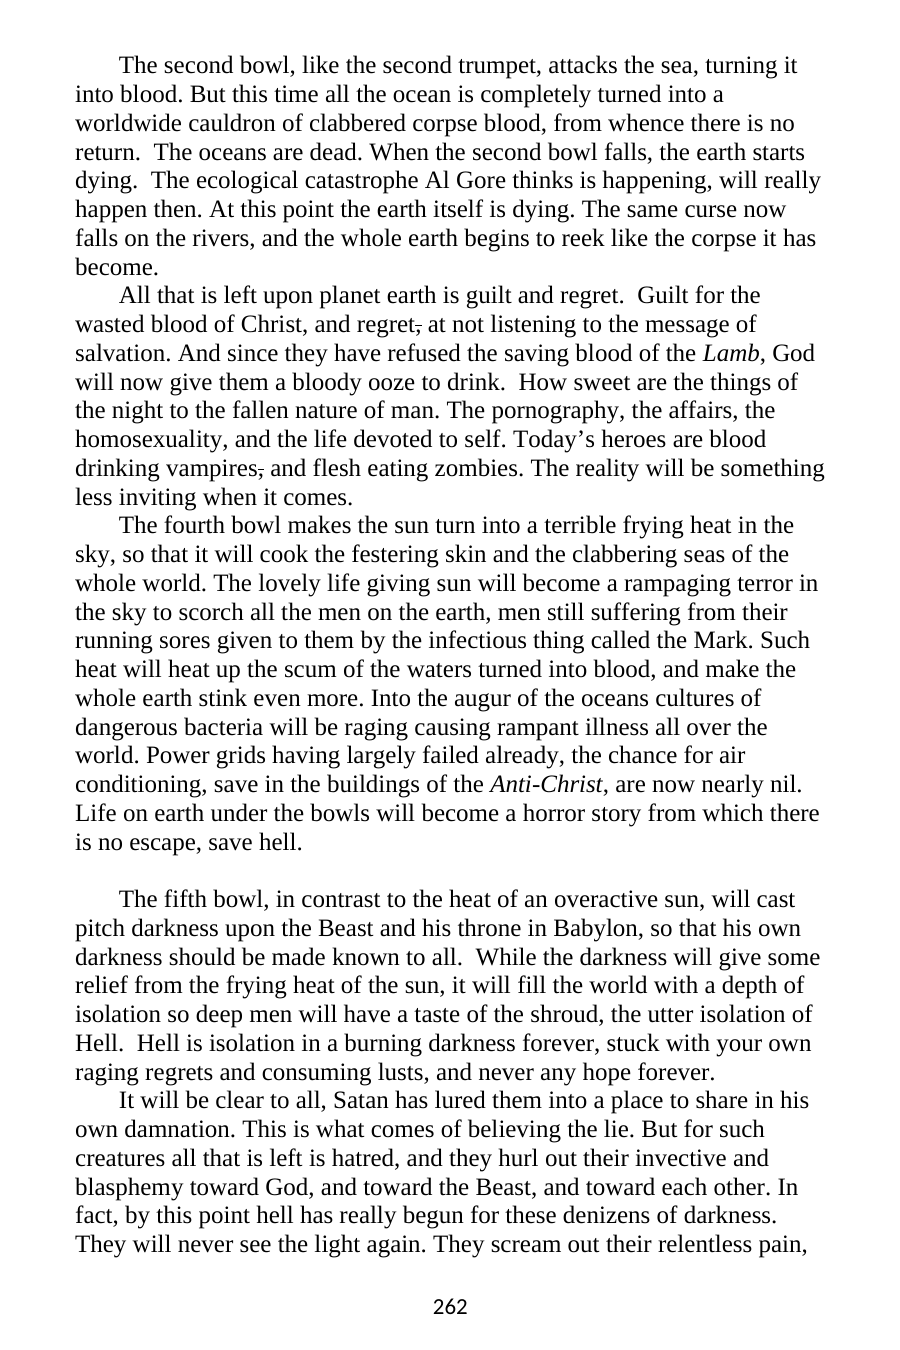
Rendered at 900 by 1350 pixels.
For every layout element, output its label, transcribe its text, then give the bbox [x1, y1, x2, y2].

text The second bowl, like the second trumpet, attacks the sea, turning it into blood. But this time all the ocean is completely turned into a worldwide cauldron of clabbered corpse blood, from whence there is no return. The oceans are dead. When the second bowl falls, the earth starts dying. The ecological catastrophe Al Gore thinks is happening, will really happen then. At this point the earth itself is dying. The same curse now falls on the rivers, and the whole earth begins to reek like the corpse it has become. [75, 51, 825, 281]
text It will be clear to all, Satan has lured them into a place to share in his own damnation. This is what comes of believing the lie. But for such creatures all that is left is hatred, and they hurl out their invective and blasphemy toward God, and toward the Beast, and toward each other. In fact, by this point hell has really begun for these denizens of darkness. They will never see the light again. They scream out their relentless pain, [75, 1086, 825, 1258]
text The fourth bowl makes the sun turn into a terrible frying heat in the sky, so that it will cook the festering skin and the clabbering seas of the whole world. The lovely life giving sun will become a rampaging terror in the sky to scorch all the men on the earth, men still suffering from their running sores given to them by the infectious thing called the Mark. Such heat will heat up the scum of the waters turned into blood, and make the whole earth stink even more. Into the augur of the oceans cultures of dangerous bacteria will be raging causing rampant illness all over the world. Power grids having largely failed already, the chance for air conditioning, save in the buildings of the Anti-Christ, are now nearly nil. Life on earth under the bowls will become a horror story from which there is no escape, save hell. [75, 511, 825, 856]
text The fifth bowl, in contrast to the heat of an overactive sun, will cast pitch darkness upon the Beast and his throne in Babylon, so that his own darkness should be made known to all. While the darkness will give some relief from the frying heat of the sun, it will fill the world with a depth of isolation so deep men will have a taste of the shroud, the utter isolation of Hell. Hell is isolation in a burning darkness forever, stuck with your own raging regrets and consuming lusts, and never any hope forever. [75, 884, 825, 1086]
text All that is left upon planet earth is guilt and regret. Guilt for the wasted blood of Christ, and regret, at not listening to the message of salvation. And since they have refused the saving blood of the Lamb, God will now give them a bloody ooze to drink. How sweet are the things of the night to the fallen nature of man. The pornography, the affairs, the homosexuality, and the life devoted to self. Today’s heroes are blood drinking vampires, and flesh eating zombies. The reality will be something less inviting when it comes. [75, 281, 825, 511]
